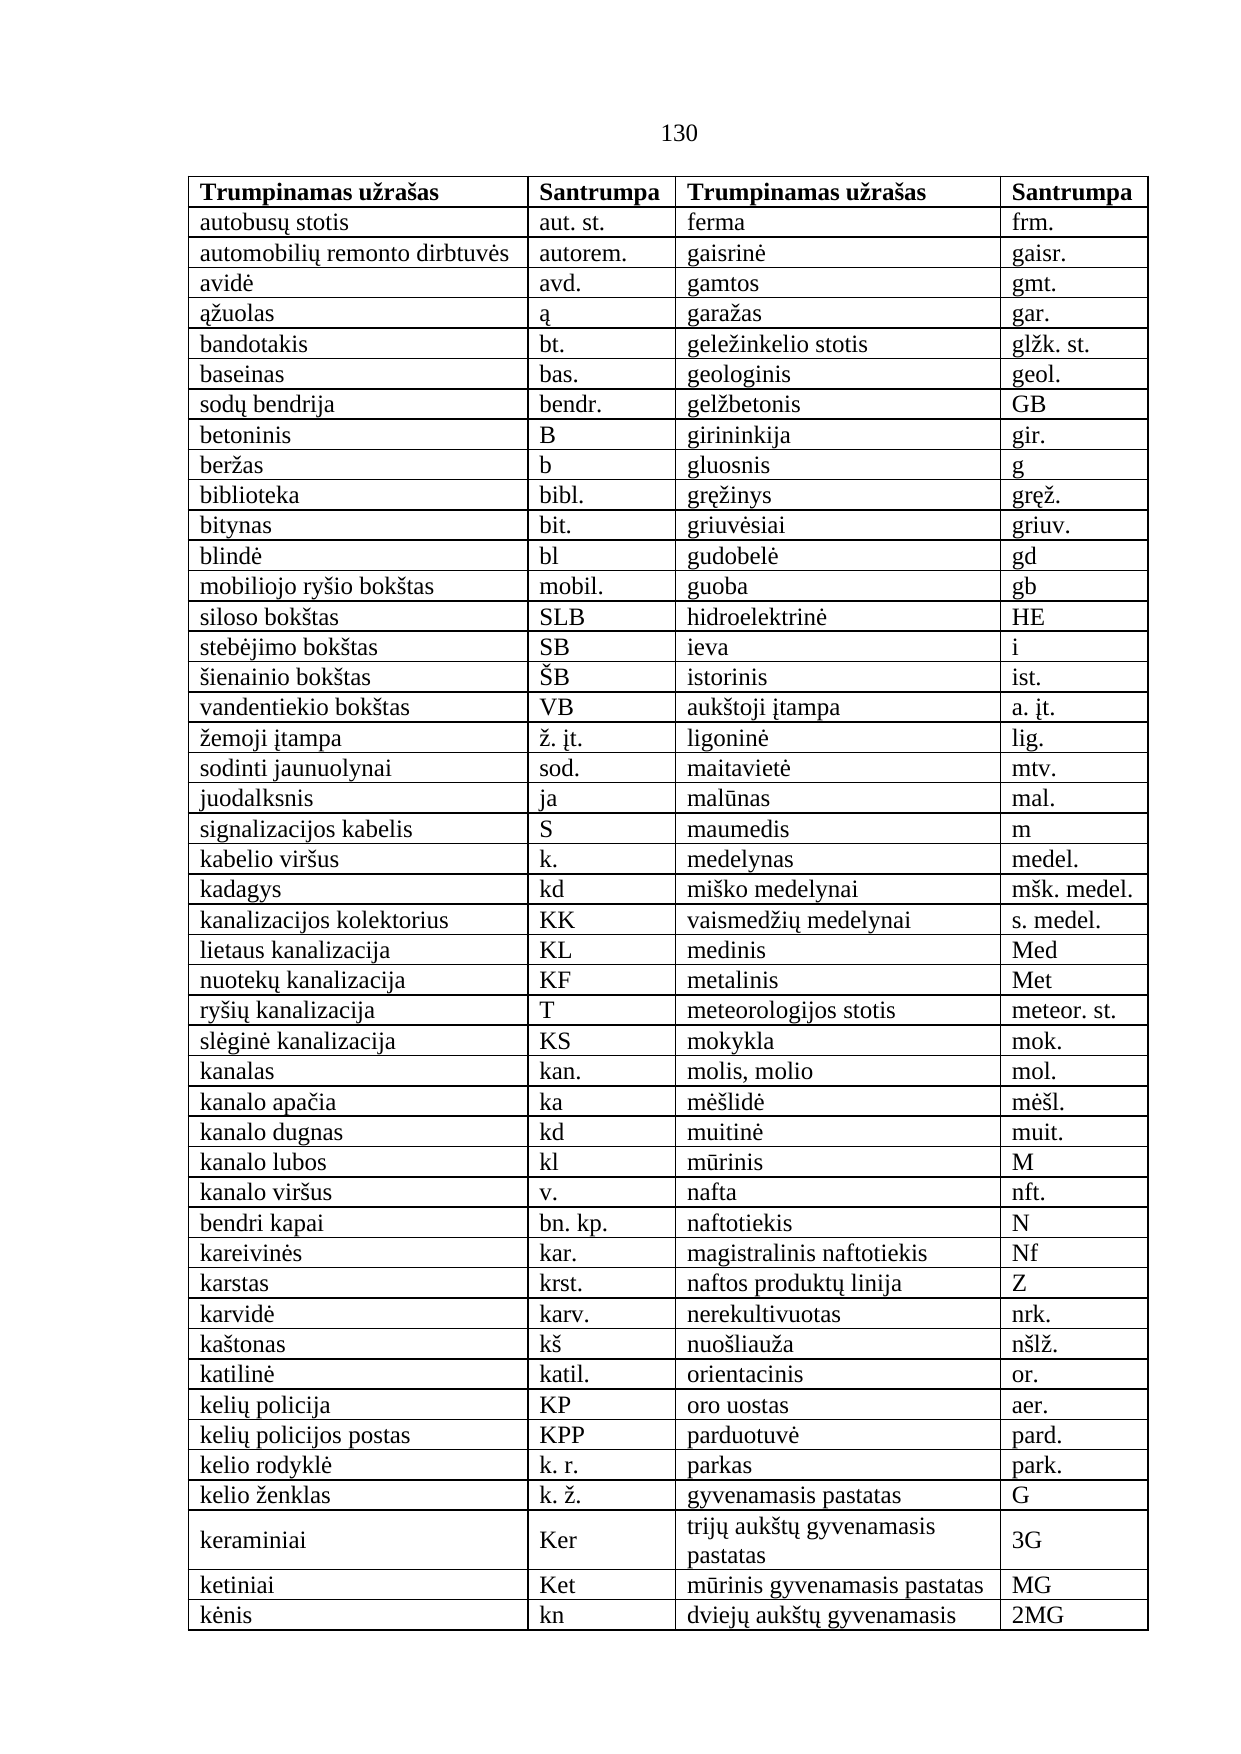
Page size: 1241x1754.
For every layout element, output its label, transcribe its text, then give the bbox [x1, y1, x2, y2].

table_cell ligoninė [676, 723, 1000, 752]
table_cell ž. įt. [529, 723, 675, 752]
table_cell maitavietė [676, 753, 1000, 782]
table_cell ą [529, 298, 675, 327]
table_cell VB [529, 693, 675, 721]
table_cell v. [529, 1178, 675, 1206]
table_cell gir. [1001, 420, 1147, 448]
table_cell muitinė [676, 1117, 1000, 1146]
table_cell medelynas [676, 844, 1000, 873]
table_cell miško medelynai [676, 875, 1000, 903]
table_cell gb [1001, 571, 1147, 600]
table_cell guoba [676, 571, 1000, 600]
table_cell G [1001, 1481, 1147, 1509]
table_cell SB [529, 632, 675, 661]
table_cell KL [529, 935, 675, 964]
table_cell g [1001, 450, 1147, 479]
table_header Santrumpa [1001, 177, 1147, 206]
table_cell hidroelektrinė [676, 602, 1000, 630]
table_cell vandentiekio bokštas [189, 693, 527, 721]
table_cell aukštoji įtampa [676, 693, 1000, 721]
table_cell nuošliauža [676, 1329, 1000, 1358]
table_cell Met [1001, 965, 1147, 994]
table_cell signalizacijos kabelis [189, 814, 527, 842]
table_cell siloso bokštas [189, 602, 527, 630]
table_cell bt. [529, 329, 675, 357]
table_cell blindė [189, 541, 527, 570]
table_cell parkas [676, 1450, 1000, 1479]
table_cell mūrinis gyvenamasis pastatas [676, 1570, 1000, 1599]
table_cell gmt. [1001, 268, 1147, 297]
table_cell nšlž. [1001, 1329, 1147, 1358]
table_header Trumpinamas užrašas [189, 177, 527, 206]
table_cell aut. st. [529, 208, 675, 236]
table_cell lig. [1001, 723, 1147, 752]
table_cell mtv. [1001, 753, 1147, 782]
table_cell kelio ženklas [189, 1481, 527, 1509]
table_cell lietaus kanalizacija [189, 935, 527, 964]
table_cell trijų aukštų gyvenamasis pastatas [676, 1511, 1000, 1568]
table_cell KK [529, 905, 675, 933]
table_cell oro uostas [676, 1390, 1000, 1418]
table_cell park. [1001, 1450, 1147, 1479]
table_cell gaisr. [1001, 238, 1147, 267]
table_cell ŠB [529, 662, 675, 691]
table_cell gamtos [676, 268, 1000, 297]
table_cell avd. [529, 268, 675, 297]
table_cell k. r. [529, 1450, 675, 1479]
table_cell kanalo apačia [189, 1087, 527, 1115]
table_cell gluosnis [676, 450, 1000, 479]
table_cell bendri kapai [189, 1208, 527, 1237]
table_cell i [1001, 632, 1147, 661]
table_cell M [1001, 1147, 1147, 1176]
table_cell T [529, 996, 675, 1024]
table_cell gar. [1001, 298, 1147, 327]
table_cell kaštonas [189, 1329, 527, 1358]
table_cell magistralinis naftotiekis [676, 1238, 1000, 1267]
table_header Santrumpa [529, 177, 675, 206]
table_cell katilinė [189, 1360, 527, 1388]
table_cell nafta [676, 1178, 1000, 1206]
table_cell geležinkelio stotis [676, 329, 1000, 357]
table_cell istorinis [676, 662, 1000, 691]
table_cell S [529, 814, 675, 842]
table_cell a. įt. [1001, 693, 1147, 721]
table_cell kan. [529, 1056, 675, 1085]
table_cell nft. [1001, 1178, 1147, 1206]
table_cell kd [529, 1117, 675, 1146]
table_cell juodalksnis [189, 783, 527, 812]
table_cell sod. [529, 753, 675, 782]
table_cell N [1001, 1208, 1147, 1237]
table_cell malūnas [676, 783, 1000, 812]
table_cell mok. [1001, 1026, 1147, 1055]
table_cell parduotuvė [676, 1420, 1000, 1449]
table_cell kelių policijos postas [189, 1420, 527, 1449]
table_cell žemoji įtampa [189, 723, 527, 752]
table_cell bibl. [529, 480, 675, 509]
table_cell meteorologijos stotis [676, 996, 1000, 1024]
table_cell šienainio bokštas [189, 662, 527, 691]
table_cell sodų bendrija [189, 390, 527, 418]
table_cell automobilių remonto dirbtuvės [189, 238, 527, 267]
table_cell Ker [529, 1511, 675, 1568]
table_cell baseinas [189, 359, 527, 388]
table_cell biblioteka [189, 480, 527, 509]
table_cell ist. [1001, 662, 1147, 691]
table_cell autobusų stotis [189, 208, 527, 236]
table_cell karvidė [189, 1299, 527, 1327]
table_cell meteor. st. [1001, 996, 1147, 1024]
table_cell avidė [189, 268, 527, 297]
table_cell girininkija [676, 420, 1000, 448]
table_cell kš [529, 1329, 675, 1358]
table_cell Nf [1001, 1238, 1147, 1267]
table_cell maumedis [676, 814, 1000, 842]
table_cell karstas [189, 1268, 527, 1297]
table_cell ąžuolas [189, 298, 527, 327]
table_cell MG [1001, 1570, 1147, 1599]
table_cell bn. kp. [529, 1208, 675, 1237]
table_cell bendr. [529, 390, 675, 418]
table_cell dviejų aukštų gyvenamasis [676, 1600, 1000, 1629]
table_cell keraminiai [189, 1511, 527, 1568]
table_cell orientacinis [676, 1360, 1000, 1388]
table_cell KPP [529, 1420, 675, 1449]
table_cell HE [1001, 602, 1147, 630]
table_cell Ket [529, 1570, 675, 1599]
table_cell mal. [1001, 783, 1147, 812]
table_cell griuv. [1001, 511, 1147, 539]
table_cell gyvenamasis pastatas [676, 1481, 1000, 1509]
table_cell kd [529, 875, 675, 903]
table_cell kelio rodyklė [189, 1450, 527, 1479]
table_cell metalinis [676, 965, 1000, 994]
table_cell mūrinis [676, 1147, 1000, 1176]
table_cell kn [529, 1600, 675, 1629]
table_cell 2MG [1001, 1600, 1147, 1629]
table_cell kanalo dugnas [189, 1117, 527, 1146]
table_cell gaisrinė [676, 238, 1000, 267]
table_cell slėginė kanalizacija [189, 1026, 527, 1055]
table_cell pard. [1001, 1420, 1147, 1449]
table_cell GB [1001, 390, 1147, 418]
table_cell bandotakis [189, 329, 527, 357]
table_cell mėšlidė [676, 1087, 1000, 1115]
table_cell krst. [529, 1268, 675, 1297]
table_cell kanalas [189, 1056, 527, 1085]
table_cell mobil. [529, 571, 675, 600]
table_cell nrk. [1001, 1299, 1147, 1327]
table_cell mol. [1001, 1056, 1147, 1085]
table_cell autorem. [529, 238, 675, 267]
table_cell mėšl. [1001, 1087, 1147, 1115]
table_cell ka [529, 1087, 675, 1115]
table_cell gręž. [1001, 480, 1147, 509]
table_cell B [529, 420, 675, 448]
table_cell molis, molio [676, 1056, 1000, 1085]
table_cell ferma [676, 208, 1000, 236]
table_cell muit. [1001, 1117, 1147, 1146]
table_cell m [1001, 814, 1147, 842]
table_cell glžk. st. [1001, 329, 1147, 357]
table_cell s. medel. [1001, 905, 1147, 933]
table_cell kanalo viršus [189, 1178, 527, 1206]
table_cell sodinti jaunuolynai [189, 753, 527, 782]
table_cell beržas [189, 450, 527, 479]
table_cell aer. [1001, 1390, 1147, 1418]
table_cell katil. [529, 1360, 675, 1388]
table_cell stebėjimo bokštas [189, 632, 527, 661]
table_cell ja [529, 783, 675, 812]
table_cell mšk. medel. [1001, 875, 1147, 903]
table_cell gelžbetonis [676, 390, 1000, 418]
table_cell ryšių kanalizacija [189, 996, 527, 1024]
table_cell garažas [676, 298, 1000, 327]
table_cell frm. [1001, 208, 1147, 236]
table_cell k. ž. [529, 1481, 675, 1509]
table_cell nuotekų kanalizacija [189, 965, 527, 994]
table_cell bas. [529, 359, 675, 388]
table_cell ketiniai [189, 1570, 527, 1599]
table_cell SLB [529, 602, 675, 630]
table_cell mokykla [676, 1026, 1000, 1055]
table_cell kelių policija [189, 1390, 527, 1418]
table_cell griuvėsiai [676, 511, 1000, 539]
table_cell KS [529, 1026, 675, 1055]
table_cell bl [529, 541, 675, 570]
table_cell naftos produktų linija [676, 1268, 1000, 1297]
table_cell karv. [529, 1299, 675, 1327]
table_cell ieva [676, 632, 1000, 661]
table_cell kanalizacijos kolektorius [189, 905, 527, 933]
table_cell KP [529, 1390, 675, 1418]
table_cell gd [1001, 541, 1147, 570]
table_cell kėnis [189, 1600, 527, 1629]
table_cell betoninis [189, 420, 527, 448]
table_cell kareivinės [189, 1238, 527, 1267]
table_cell 3G [1001, 1511, 1147, 1568]
table_cell gudobelė [676, 541, 1000, 570]
table_cell k. [529, 844, 675, 873]
table_cell or. [1001, 1360, 1147, 1388]
table_cell Z [1001, 1268, 1147, 1297]
table_cell mobiliojo ryšio bokštas [189, 571, 527, 600]
table_cell kl [529, 1147, 675, 1176]
table_cell gręžinys [676, 480, 1000, 509]
table_cell kabelio viršus [189, 844, 527, 873]
table_cell kar. [529, 1238, 675, 1267]
table_cell naftotiekis [676, 1208, 1000, 1237]
table_header Trumpinamas užrašas [676, 177, 1000, 206]
table_cell medinis [676, 935, 1000, 964]
table_cell kadagys [189, 875, 527, 903]
table_cell bitynas [189, 511, 527, 539]
table_cell Med [1001, 935, 1147, 964]
table_cell geologinis [676, 359, 1000, 388]
table_cell nerekultivuotas [676, 1299, 1000, 1327]
table_cell vaismedžių medelynai [676, 905, 1000, 933]
table_cell kanalo lubos [189, 1147, 527, 1176]
table_cell medel. [1001, 844, 1147, 873]
table_cell geol. [1001, 359, 1147, 388]
table_cell bit. [529, 511, 675, 539]
table_cell b [529, 450, 675, 479]
table_cell KF [529, 965, 675, 994]
